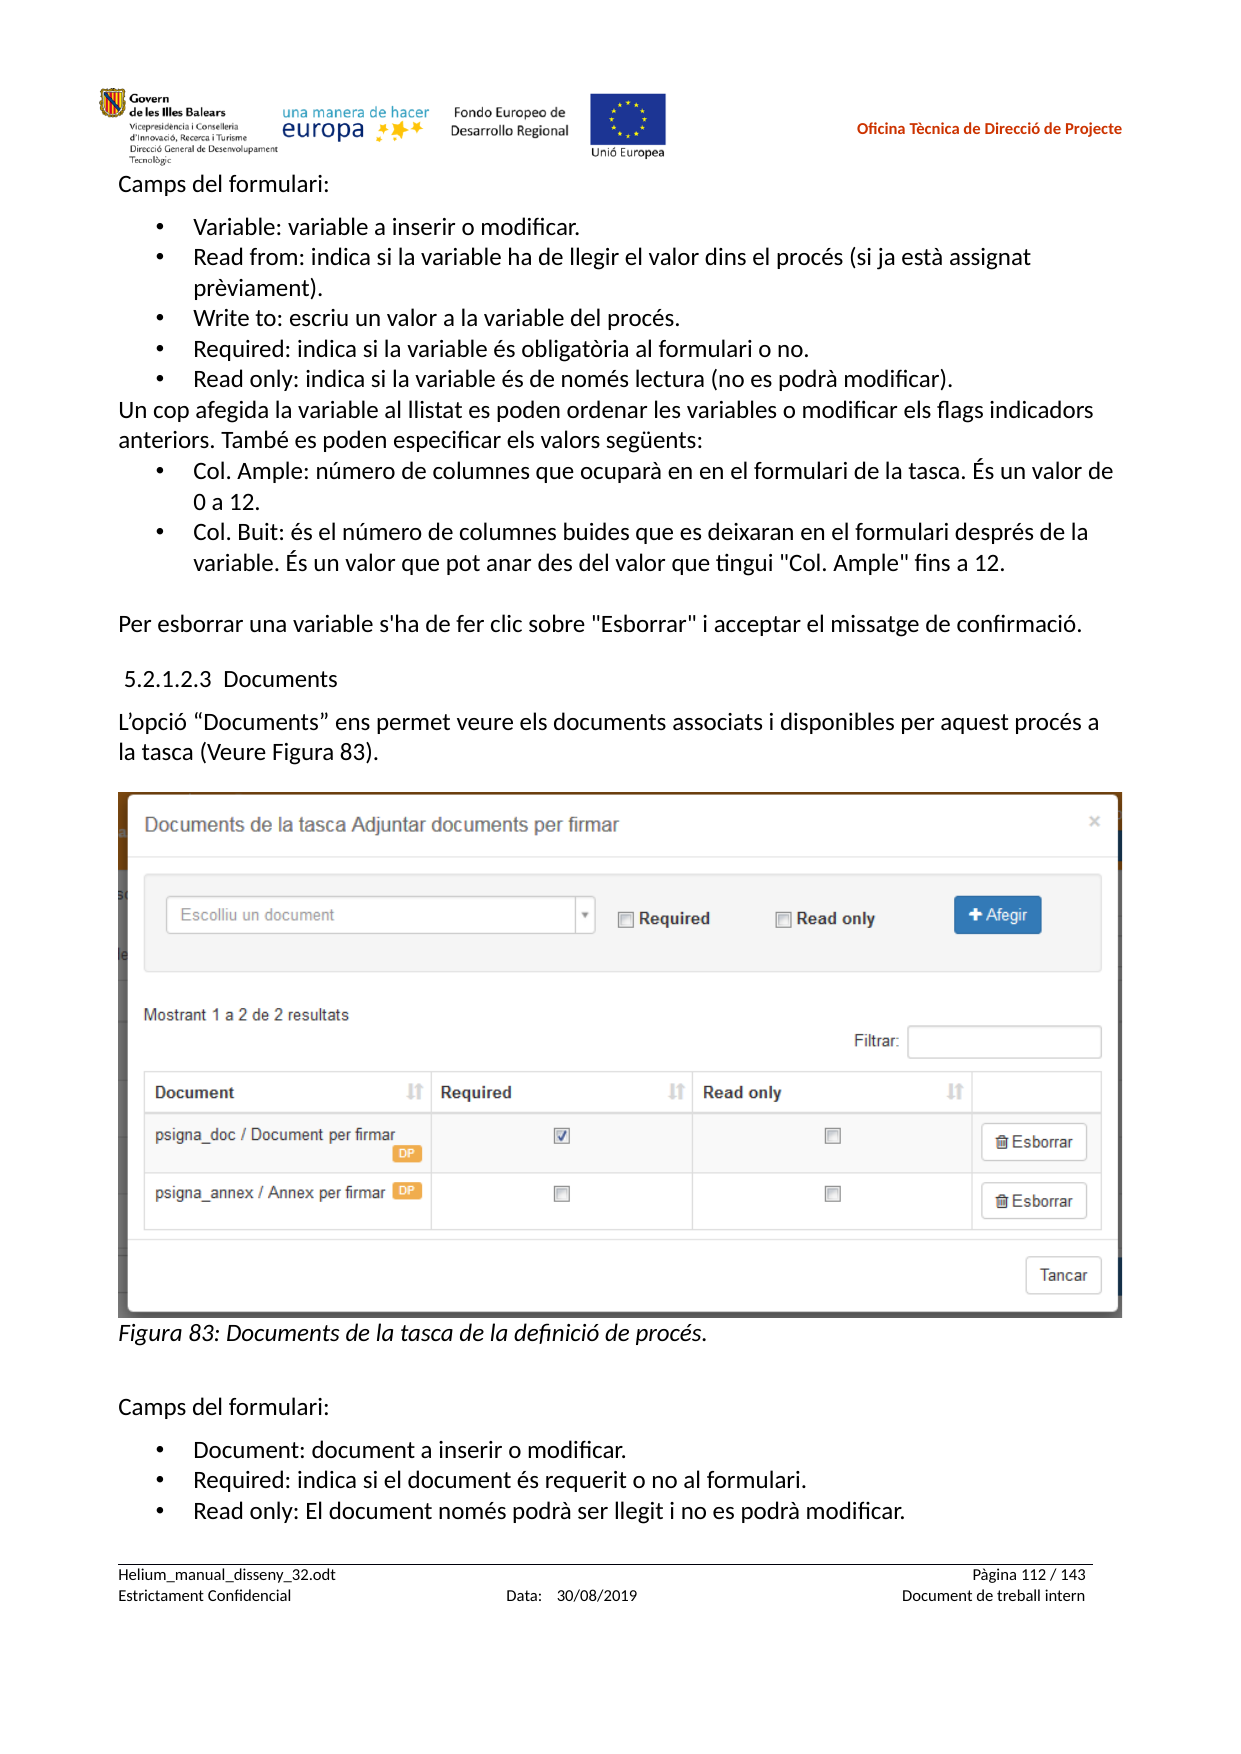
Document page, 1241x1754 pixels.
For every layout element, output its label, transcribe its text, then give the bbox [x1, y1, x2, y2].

list Read only: indica si la variable és de només lectura (no es podrà modificar). [156, 363, 1122, 394]
list Document: document a inserir o modificar. [156, 1434, 1122, 1464]
text Un cop afegida la variable al llistat es poden ordenar les variables o modificar els flags indicadors anteriors. També es poden especificar els valors següents: [118, 394, 1122, 455]
text Per esborrar una variable s'ha de fer clic sobre "Esborrar" i acceptar el missatge de confirmació. [118, 608, 1122, 638]
list Write to: escriu un valor a la variable del procés. [156, 302, 1122, 333]
text Camps del formulari: [118, 1391, 1122, 1421]
text Camps del formulari: [118, 168, 1122, 198]
text L’opció “Documents” ens permet veure els documents associats i disponibles per aquest procés a la tasca (Veure Figura 83). [118, 706, 1122, 767]
picture [99, 87, 668, 166]
list Col. Ample: número de columnes que ocuparà en en el formulari de la tasca. És un valor de 0 a 12. [156, 455, 1122, 516]
list Col. Buit: és el número de columnes buides que es deixaran en el formulari després de la variable. És un valor que pot anar des del valor que tingui "Col. Ample" fins a 12. [156, 516, 1122, 577]
list Required: indica si la variable és obligatòria al formulari o no. [156, 333, 1122, 363]
list Read only: El document només podrà ser llegit i no es podrà modificar. [156, 1495, 1122, 1526]
subtitle Documents [118, 663, 1122, 693]
list Read from: indica si la variable ha de llegir el valor dins el procés (si ja està assignat prèviament). [156, 241, 1122, 302]
picture [118, 792, 1123, 1318]
text Figura 83: Documents de la tasca de la definició de procés. [118, 1318, 1122, 1348]
list Required: indica si el document és requerit o no al formulari. [156, 1464, 1122, 1495]
list Variable: variable a inserir o modificar. [156, 211, 1122, 241]
